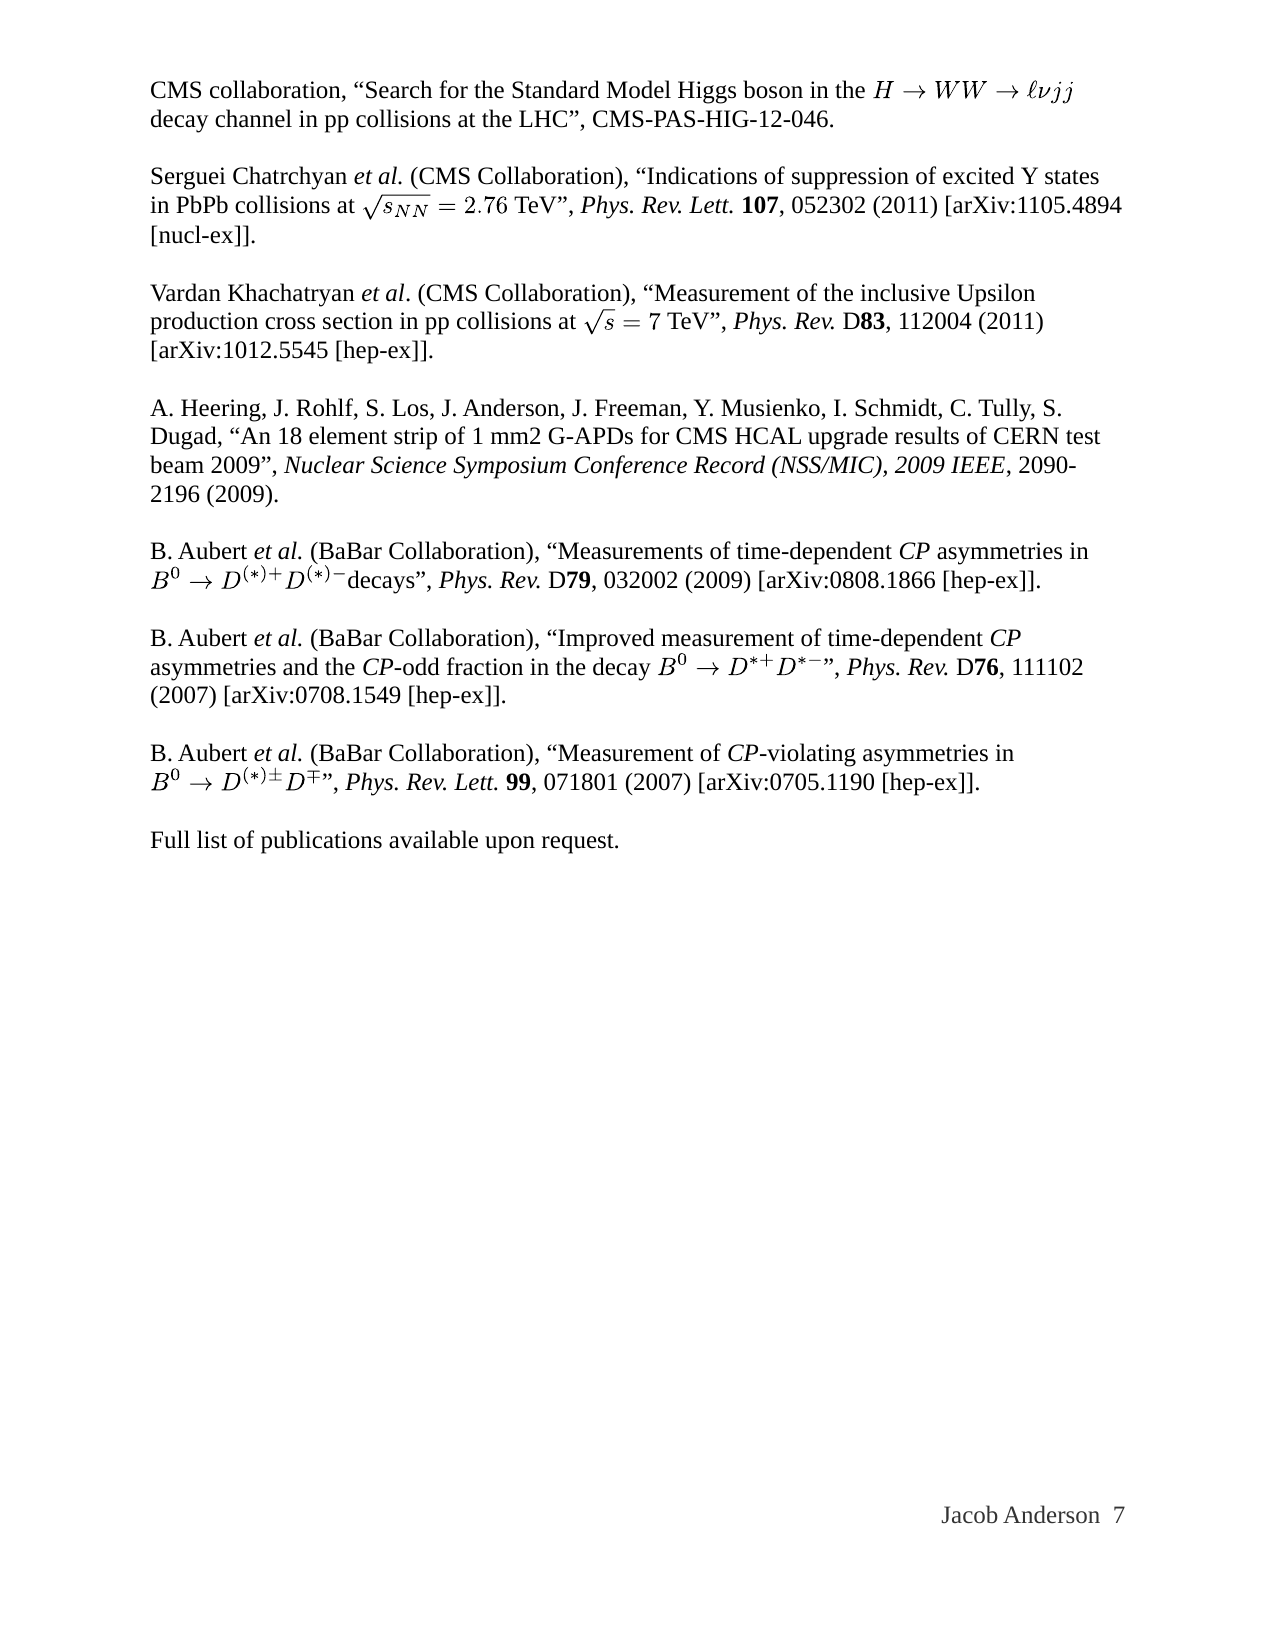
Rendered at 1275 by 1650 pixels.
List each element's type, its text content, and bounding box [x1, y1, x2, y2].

text CMS collaboration, “Search for the Standard Model Higgs boson in the decay channel in pp collisions at the LHC”, CMS-PAS-HIG-12-046. [150, 75, 1125, 132]
text Full list of publications available upon request. [150, 825, 1125, 853]
text A. Heering, J. Rohlf, S. Los, J. Anderson, J. Freeman, Y. Musienko, I. Schmidt, C. Tully, S. Dugad, “An 18 element strip of 1 mm2 G-APDs for CMS HCAL upgrade results of CERN test beam 2009”, Nuclear Science Symposium Conference Record (NSS/MIC), 2009 IEEE, 2090-2196 (2009). [150, 393, 1125, 508]
text B. Aubert et al. (BaBar Collaboration), “Measurement of CP-violating asymmetries in ”, Phys. Rev. Lett. 99, 071801 (2007) [arXiv:0705.1190 [hep-ex]]. [150, 738, 1125, 796]
text Vardan Khachatryan et al. (CMS Collaboration), “Measurement of the inclusive Upsilon production cross section in pp collisions at TeV”, Phys. Rev. D83, 112004 (2011) [arXiv:1012.5545 [hep-ex]]. [150, 278, 1125, 364]
text B. Aubert et al. (BaBar Collaboration), “Improved measurement of time-dependent CP asymmetries and the CP-odd fraction in the decay ”, Phys. Rev. D76, 111102 (2007) [arXiv:0708.1549 [hep-ex]]. [150, 623, 1125, 709]
text B. Aubert et al. (BaBar Collaboration), “Measurements of time-dependent CP asymmetries in decays”, Phys. Rev. D79, 032002 (2009) [arXiv:0808.1866 [hep-ex]]. [150, 536, 1125, 594]
text Serguei Chatrchyan et al. (CMS Collaboration), “Indications of suppression of excited Υ states in PbPb collisions at TeV”, Phys. Rev. Lett. 107, 052302 (2011) [arXiv:1105.4894 [nucl-ex]]. [150, 161, 1125, 249]
